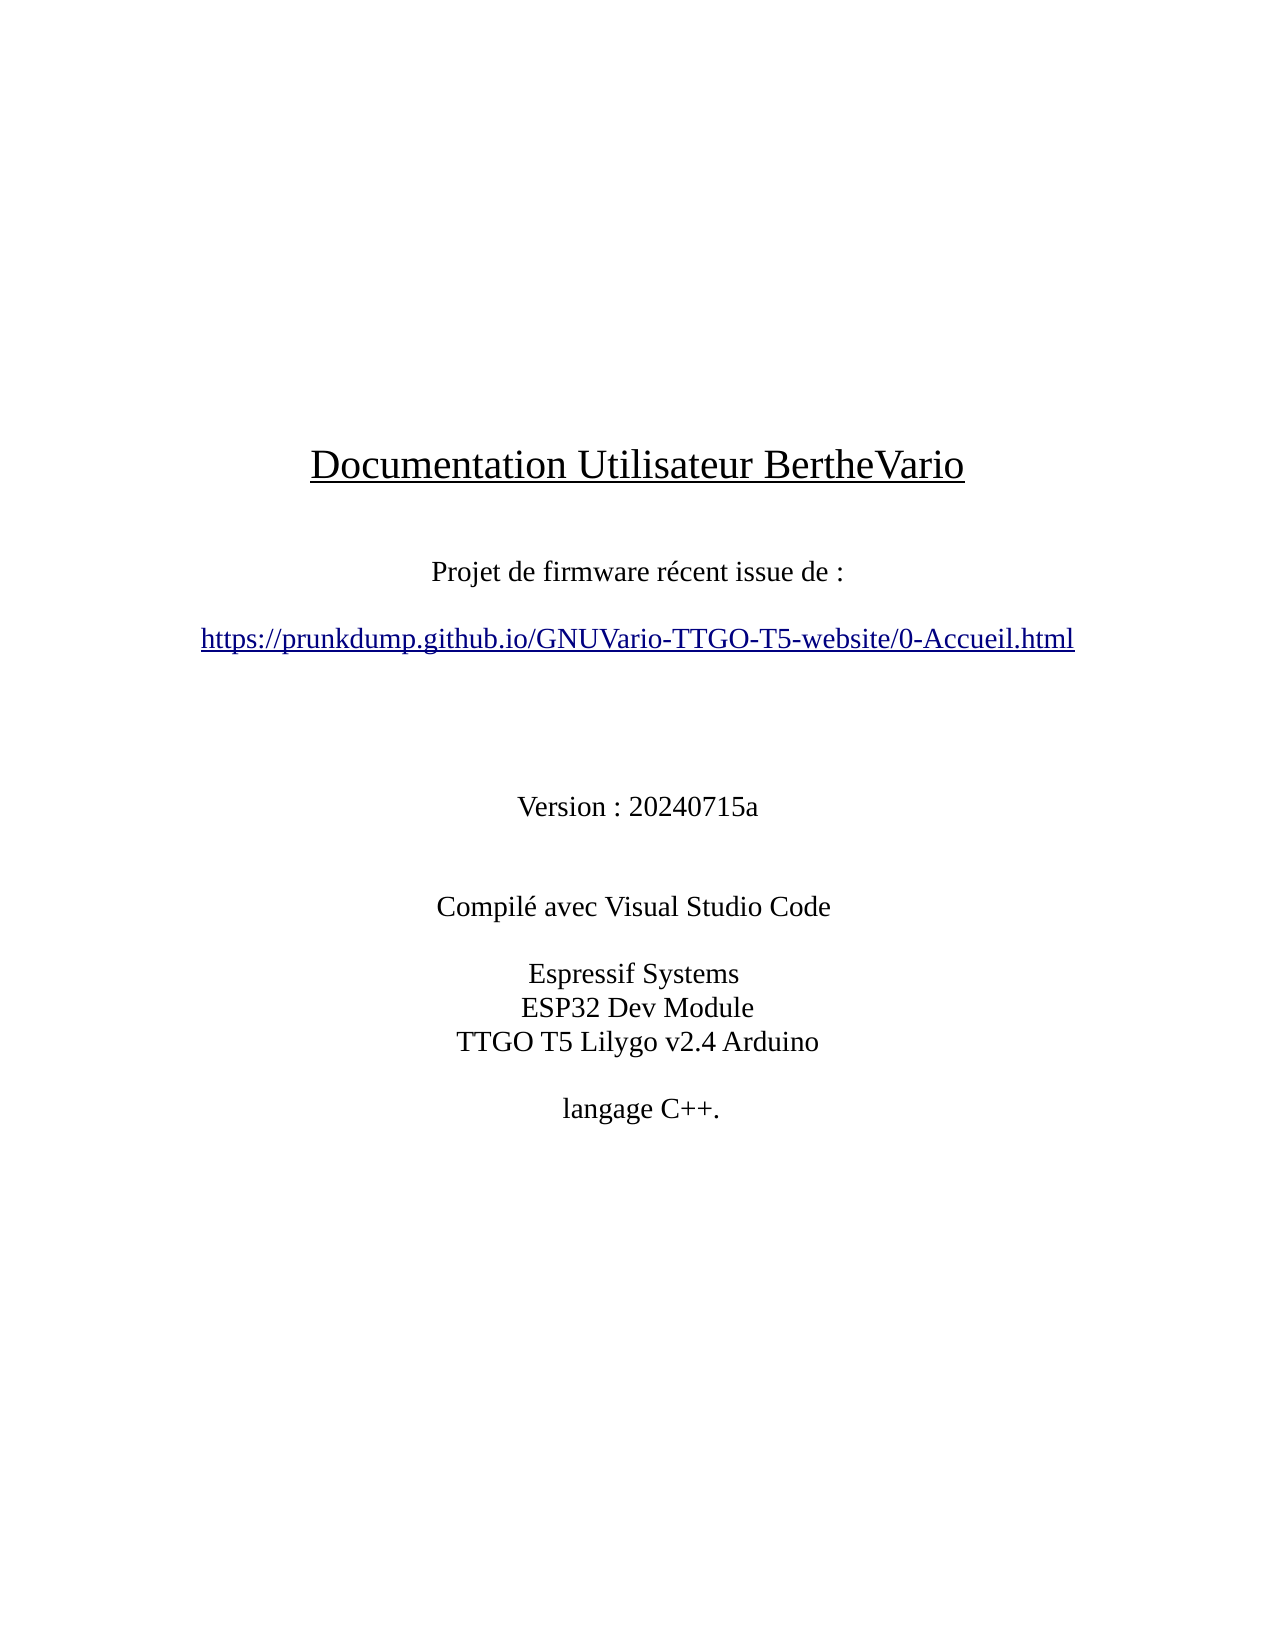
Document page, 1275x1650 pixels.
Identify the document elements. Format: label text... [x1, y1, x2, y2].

text TTGO T5 Lilygo v2.4 Arduino [118, 1024, 1157, 1057]
text Documentation Utilisateur BertheVario [118, 439, 1157, 487]
text Version : 20240715a [118, 789, 1157, 822]
text ESP32 Dev Module [118, 990, 1157, 1024]
text Compilé avec Visual Studio Code [118, 889, 1157, 923]
text langage C++. [118, 1091, 1157, 1124]
text https://prunkdump.github.io/GNUVario-TTGO-T5-website/0-Accueil.html [118, 621, 1157, 655]
text Espressif Systems [118, 957, 1157, 990]
text Projet de firmware récent issue de : [118, 554, 1157, 588]
